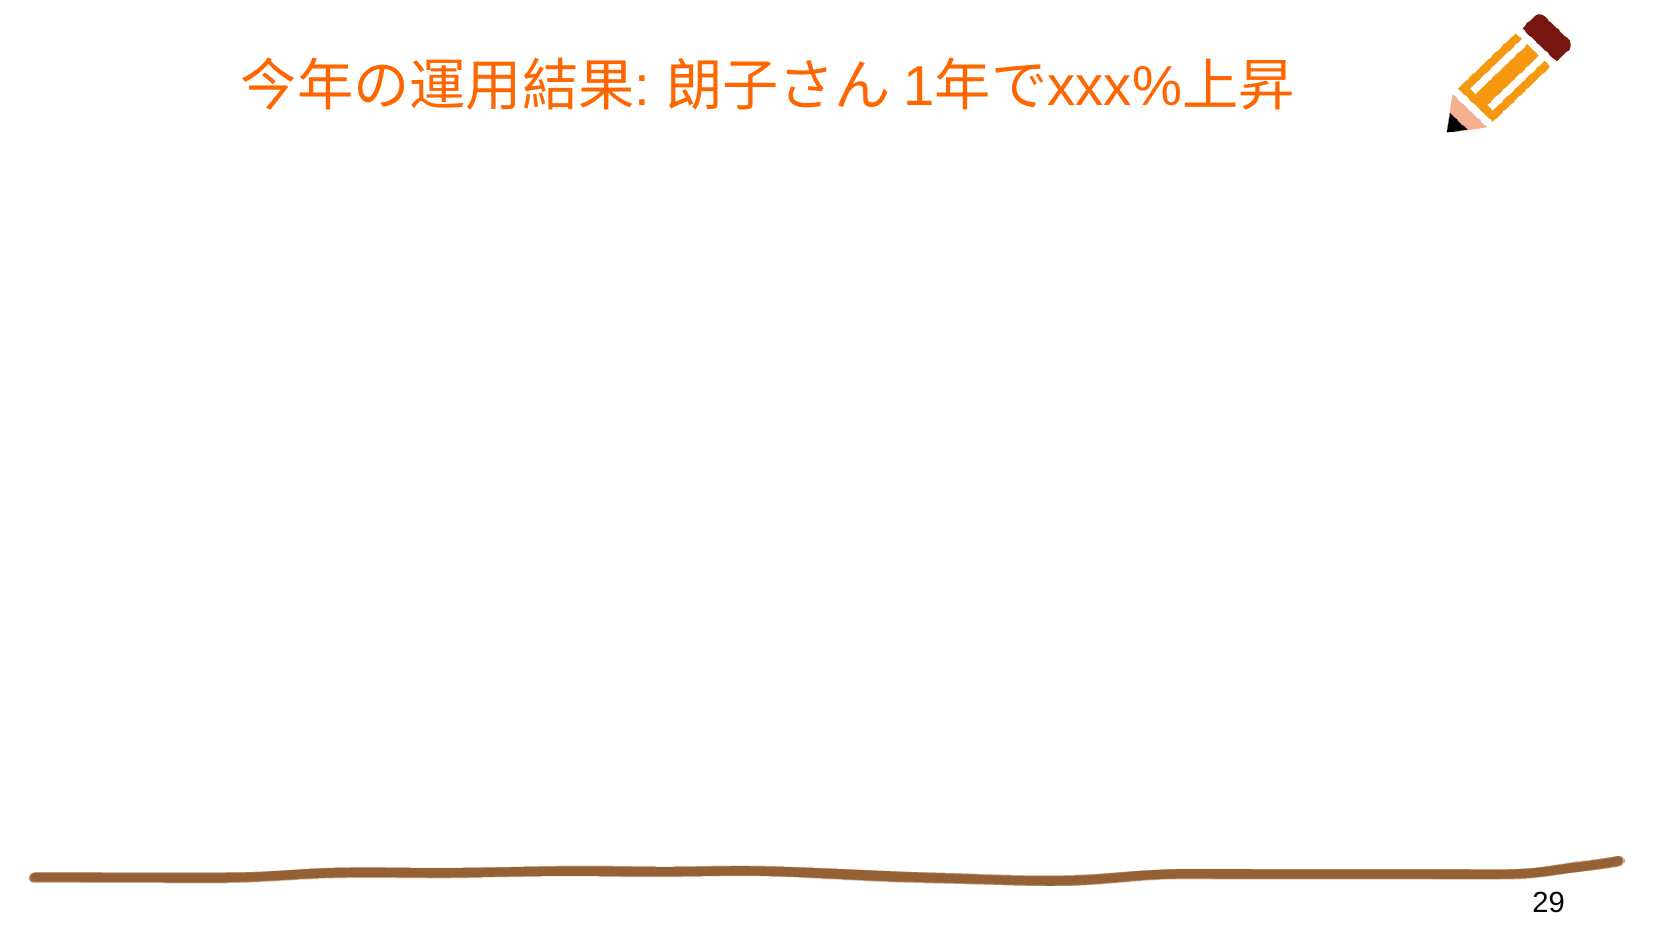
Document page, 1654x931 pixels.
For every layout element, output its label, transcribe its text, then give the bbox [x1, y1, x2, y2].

title 今年の運用結果: 朗子さん 1年でxxx%上昇 [88, 29, 1447, 133]
picture [29, 856, 1625, 886]
picture [1446, 14, 1571, 133]
